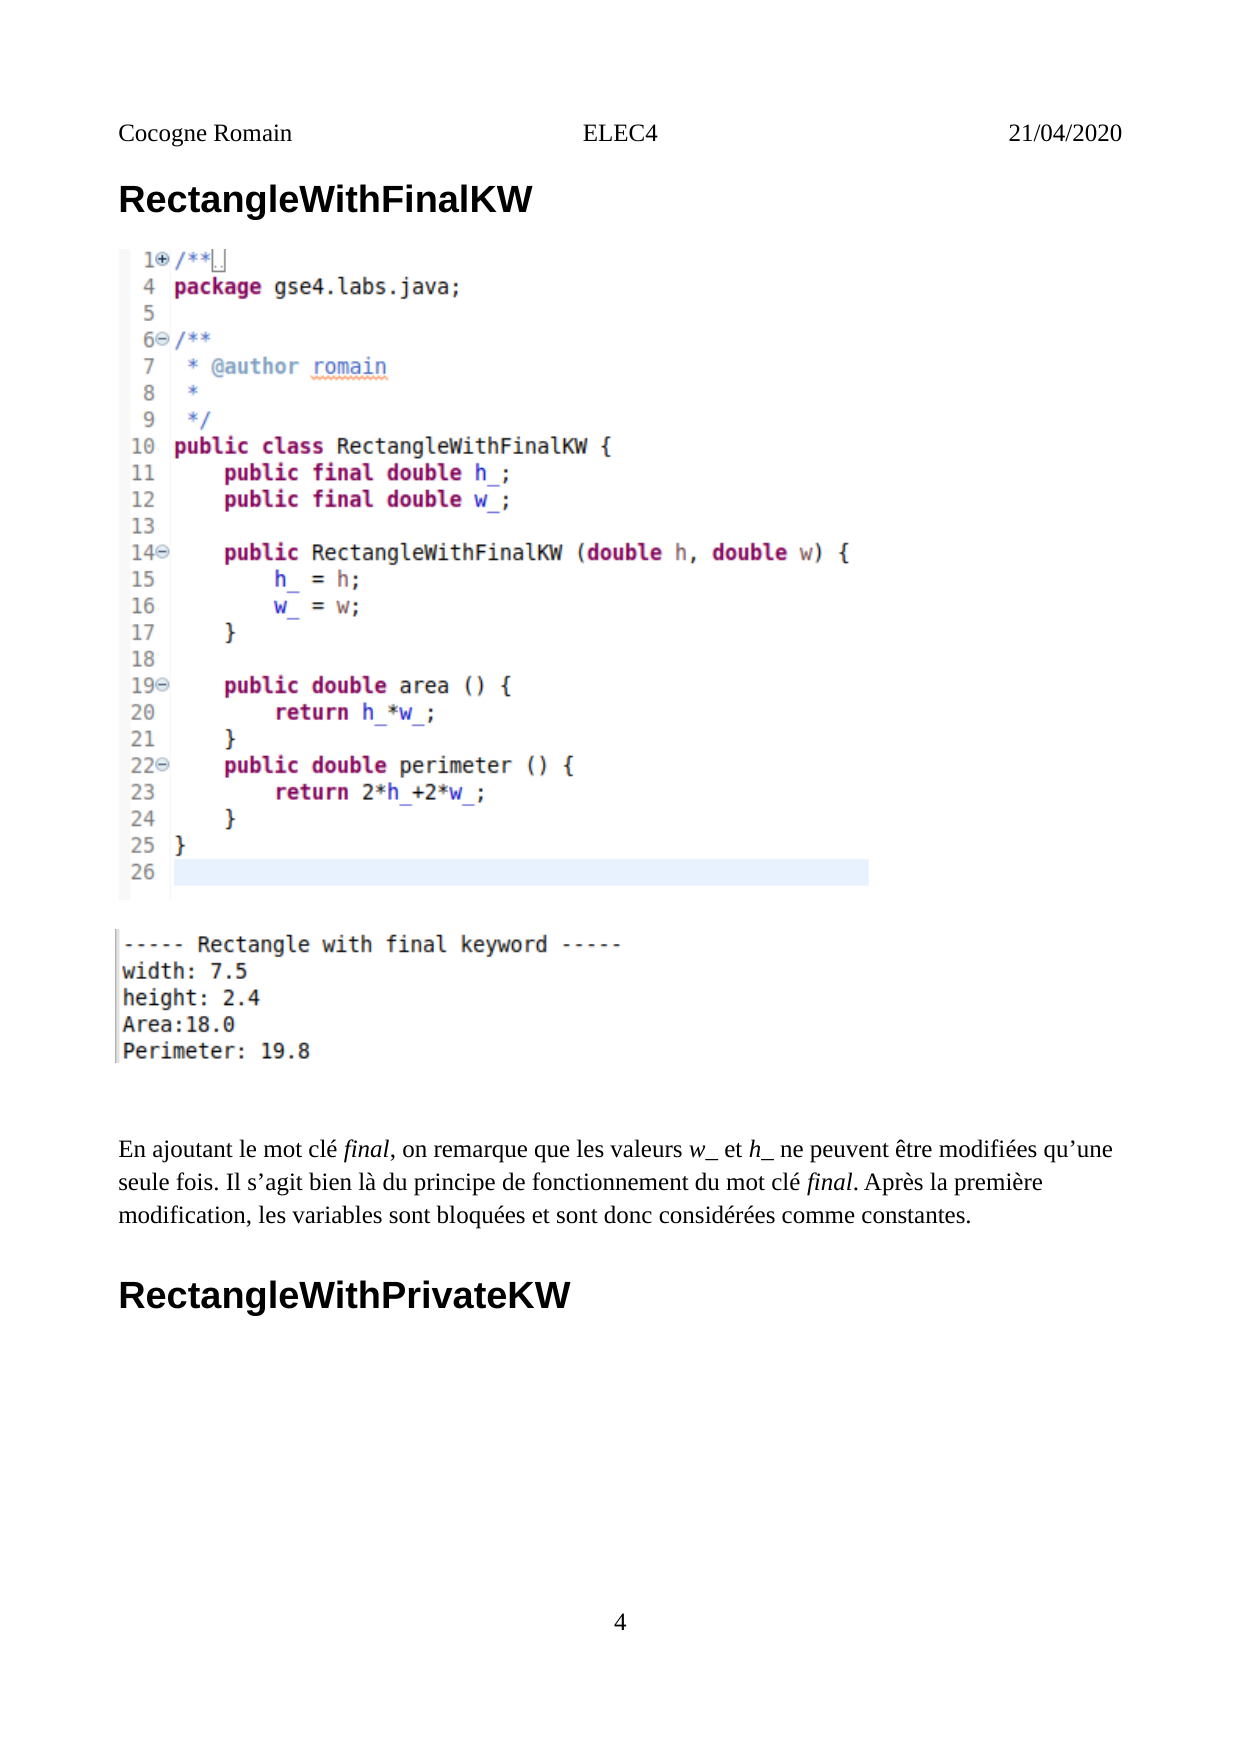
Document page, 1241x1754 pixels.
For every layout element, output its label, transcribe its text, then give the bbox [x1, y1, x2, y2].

picture [118, 249, 869, 900]
subtitle RectangleWithFinalKW [118, 176, 1122, 220]
subtitle RectangleWithPrivateKW [118, 1272, 1122, 1316]
picture [115, 929, 709, 1063]
text En ajoutant le mot clé final, on remarque que les valeurs w_ et h_ ne peuvent être modifiées qu’une seule fois. Il s’agit bien là du principe de fonctionnement du mot clé final. Après la première modification, les variables sont bloquées et sont donc considérées comme constantes. [118, 1134, 1122, 1228]
